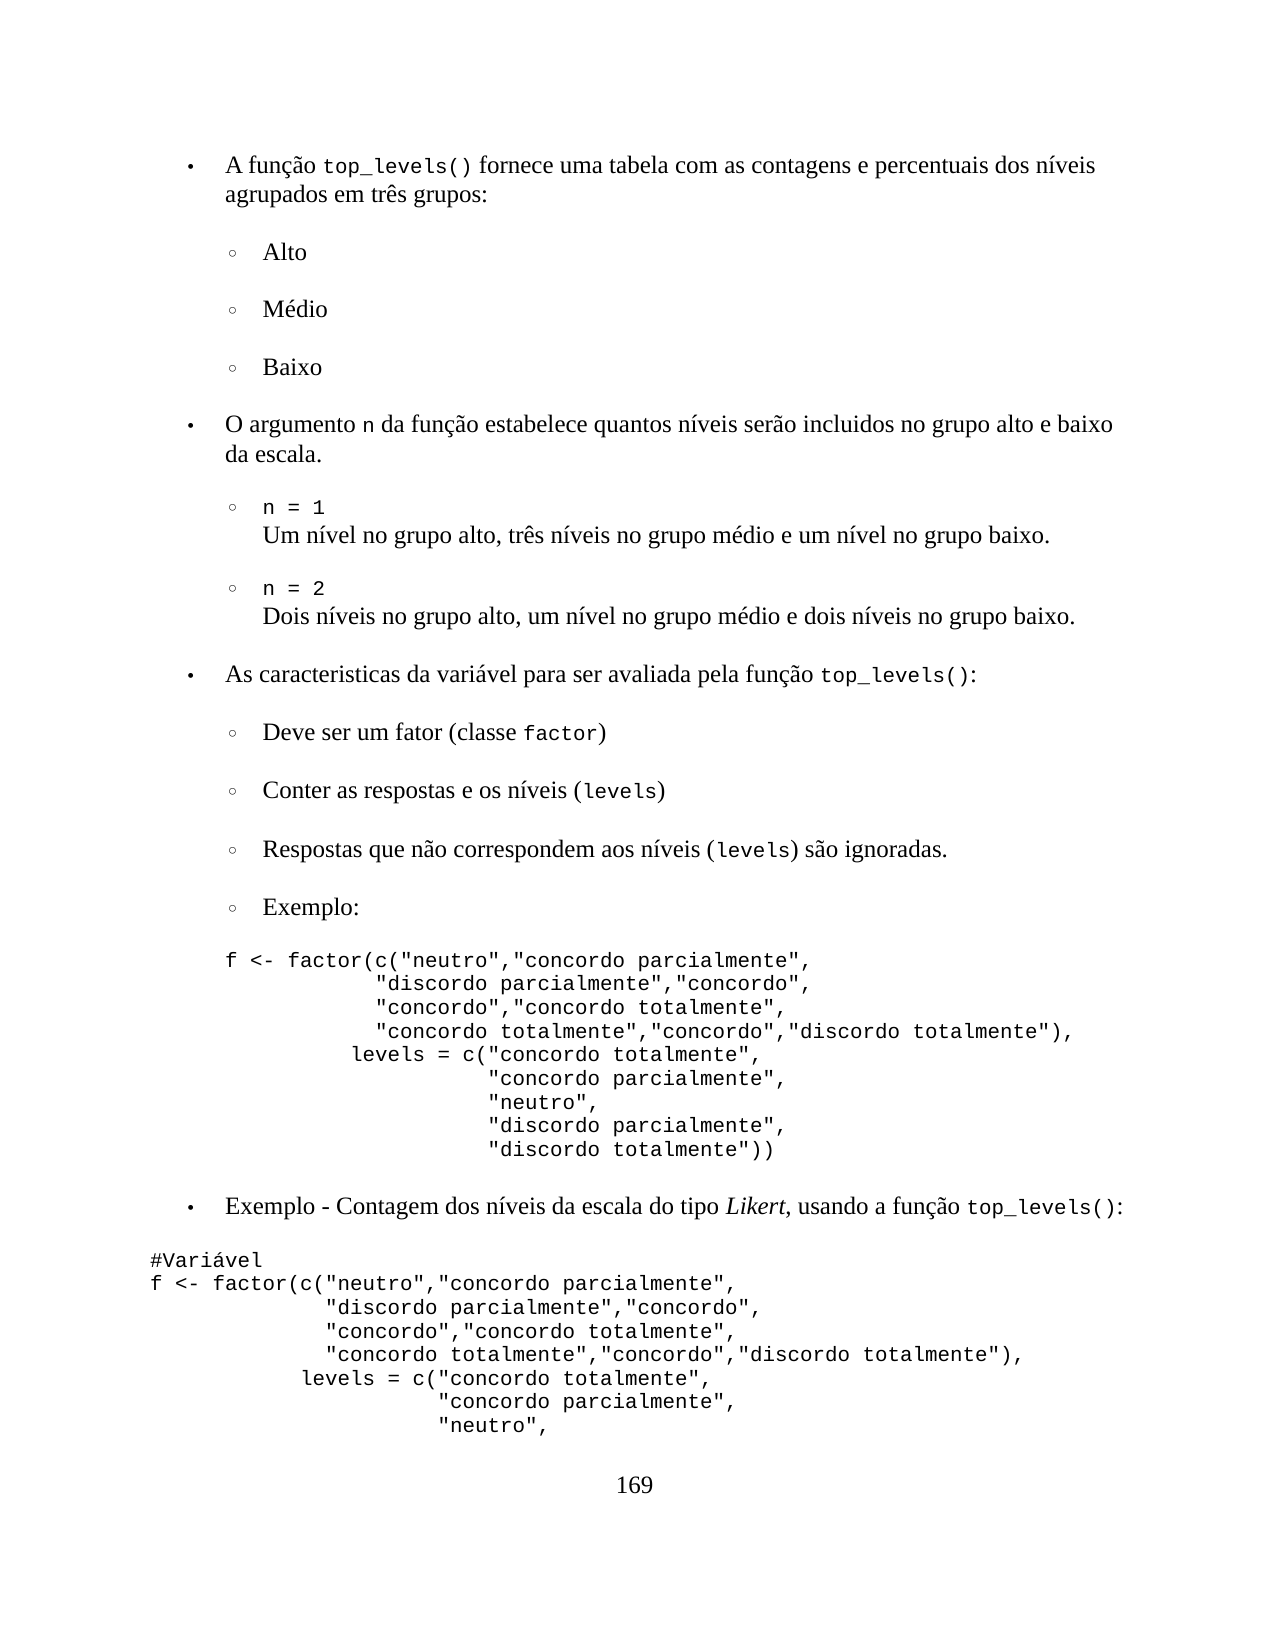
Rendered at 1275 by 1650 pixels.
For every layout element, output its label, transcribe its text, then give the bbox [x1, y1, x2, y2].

list n = 1 Um nível no grupo alto, três níveis no grupo médio e um nível no grupo baixo. [225, 497, 1125, 578]
list Baixo [225, 352, 1125, 409]
list "discordo parcialmente", [187, 1115, 1125, 1139]
list "discordo parcialmente","concordo", [187, 973, 1125, 997]
text "concordo parcialmente", [150, 1392, 1125, 1415]
text "neutro", [150, 1415, 1125, 1439]
list f <- factor(c("neutro","concordo parcialmente", [187, 950, 1125, 973]
text "discordo parcialmente","concordo", [150, 1297, 1125, 1321]
list Exemplo - Contagem dos níveis da escala do tipo Likert, usando a função top_levels(): [187, 1191, 1125, 1250]
list levels = c("concordo totalmente", [187, 1044, 1125, 1068]
text "concordo totalmente","concordo","discordo totalmente"), [150, 1344, 1125, 1368]
text levels = c("concordo totalmente", [150, 1368, 1125, 1392]
text #Variável [150, 1250, 1125, 1273]
list "neutro", [187, 1092, 1125, 1115]
text f <- factor(c("neutro","concordo parcialmente", [150, 1273, 1125, 1297]
list A função top_levels() fornece uma tabela com as contagens e percentuais dos níveis agrupados em três grupos: [187, 150, 1125, 237]
list O argumento n da função estabelece quantos níveis serão incluidos no grupo alto e baixo da escala. [187, 409, 1125, 497]
list "concordo parcialmente", [187, 1068, 1125, 1092]
list "discordo totalmente")) [187, 1139, 1125, 1163]
list Deve ser um fator (classe factor) [225, 717, 1125, 776]
list As caracteristicas da variável para ser avaliada pela função top_levels(): [187, 659, 1125, 717]
list Exemplo: [225, 892, 1125, 950]
list "concordo totalmente","concordo","discordo totalmente"), [187, 1021, 1125, 1044]
list Conter as respostas e os níveis (levels) [225, 776, 1125, 834]
list "concordo","concordo totalmente", [187, 997, 1125, 1021]
list n = 2 Dois níveis no grupo alto, um nível no grupo médio e dois níveis no grupo baixo. [225, 578, 1125, 659]
list Alto [225, 237, 1125, 294]
list Respostas que não correspondem aos níveis (levels) são ignoradas. [225, 834, 1125, 892]
list Médio [225, 294, 1125, 352]
text "concordo","concordo totalmente", [150, 1321, 1125, 1344]
